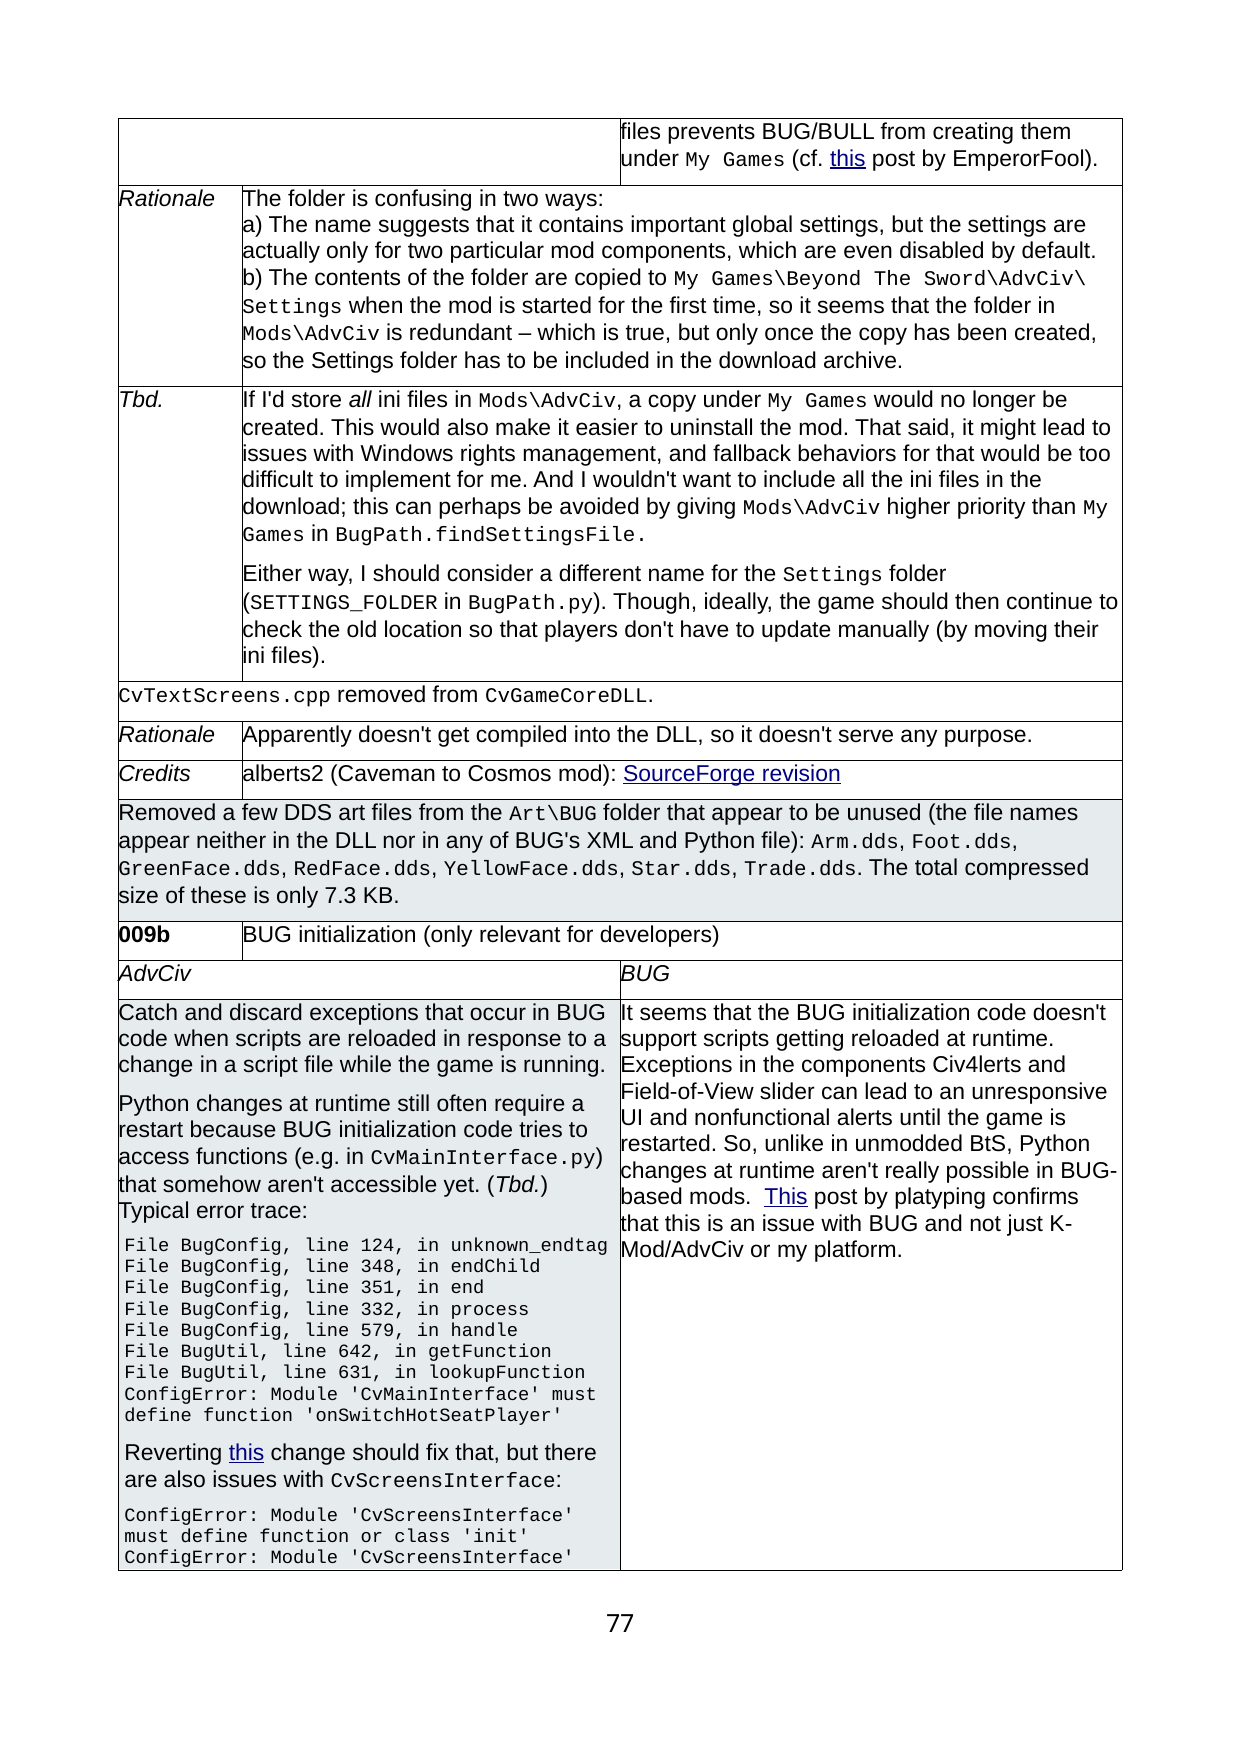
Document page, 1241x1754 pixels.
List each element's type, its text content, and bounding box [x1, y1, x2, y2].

table_cell 009b [119, 922, 242, 960]
table_cell alberts2 (Caveman to Cosmos mod): SourceForge revision [243, 761, 1122, 799]
table_cell Tbd. [119, 387, 242, 681]
table_cell Catch and discard exceptions that occur in BUG code when scripts are reloaded in response to a change in a script file while the game is running. Python changes at runtime still often require a restart because BUG initialization code tries to access functions (e.g. in CvMainInterface.py) that somehow aren't accessible yet. (Tbd.) Typical error trace: File BugConfig, line 124, in unknown_endtag File BugConfig, line 348, in endChild File BugConfig, line 351, in end File BugConfig, line 332, in process File BugConfig, line 579, in handle File BugUtil, line 642, in getFunction File BugUtil, line 631, in lookupFunction ConfigError: Module 'CvMainInterface' must define function 'onSwitchHotSeatPlayer' Reverting this change should fix that, but there are also issues with CvScreensInterface: ConfigError: Module 'CvScreensInterface' must define function or class 'init' ConfigError: Module 'CvScreensInterface' [119, 1000, 620, 1569]
table_cell Credits [119, 761, 242, 799]
table_cell If I'd store all ini files in Mods\AdvCiv, a copy under My Games would no longer be created. This would also make it easier to uninstall the mod. That said, it might lead to issues with Windows rights management, and fallback behaviors for that would be too difficult to implement for me. And I wouldn't want to include all the ini files in the download; this can perhaps be avoided by giving Mods\AdvCiv higher priority than My Games in BugPath.findSettingsFile. Either way, I should consider a different name for the Settings folder (SETTINGS_FOLDER in BugPath.py). Though, ideally, the game should then continue to check the old location so that players don't have to update manually (by moving their ini files). [243, 387, 1122, 681]
table_cell Removed a few DDS art files from the Art\BUG folder that appear to be unused (the file names appear neither in the DLL nor in any of BUG's XML and Python file): Arm.dds, Foot.dds, GreenFace.dds, RedFace.dds, YellowFace.dds, Star.dds, Trade.dds. The total compressed size of these is only 7.3 KB. [119, 800, 1122, 921]
table_cell BUG [621, 961, 1122, 998]
table_cell Rationale [119, 186, 242, 386]
table_cell [119, 119, 620, 185]
table_cell files prevents BUG/BULL from creating them under My Games (cf. this post by EmperorFool). [621, 119, 1122, 185]
table_cell AdvCiv [119, 961, 620, 998]
table_cell Rationale [119, 722, 242, 760]
table_cell The folder is confusing in two ways: a) The name suggests that it contains important global settings, but the settings are actually only for two particular mod components, which are even disabled by default. b) The contents of the folder are copied to My Games\Beyond The Sword\AdvCiv\Settings when the mod is started for the first time, so it seems that the folder in Mods\AdvCiv is redundant – which is true, but only once the copy has been created, so the Settings folder has to be included in the download archive. [243, 186, 1122, 386]
table_cell Apparently doesn't get compiled into the DLL, so it doesn't serve any purpose. [243, 722, 1122, 760]
table_cell It seems that the BUG initialization code doesn't support scripts getting reloaded at runtime. Exceptions in the components Civ4lerts and Field-of-View slider can lead to an unresponsive UI and nonfunctional alerts until the game is restarted. So, unlike in unmodded BtS, Python changes at runtime aren't really possible in BUG-based mods. This post by platyping confirms that this is an issue with BUG and not just K-Mod/AdvCiv or my platform. [621, 1000, 1122, 1569]
table_cell BUG initialization (only relevant for developers) [243, 922, 1122, 960]
table_cell CvTextScreens.cpp removed from CvGameCoreDLL. [119, 682, 1122, 721]
